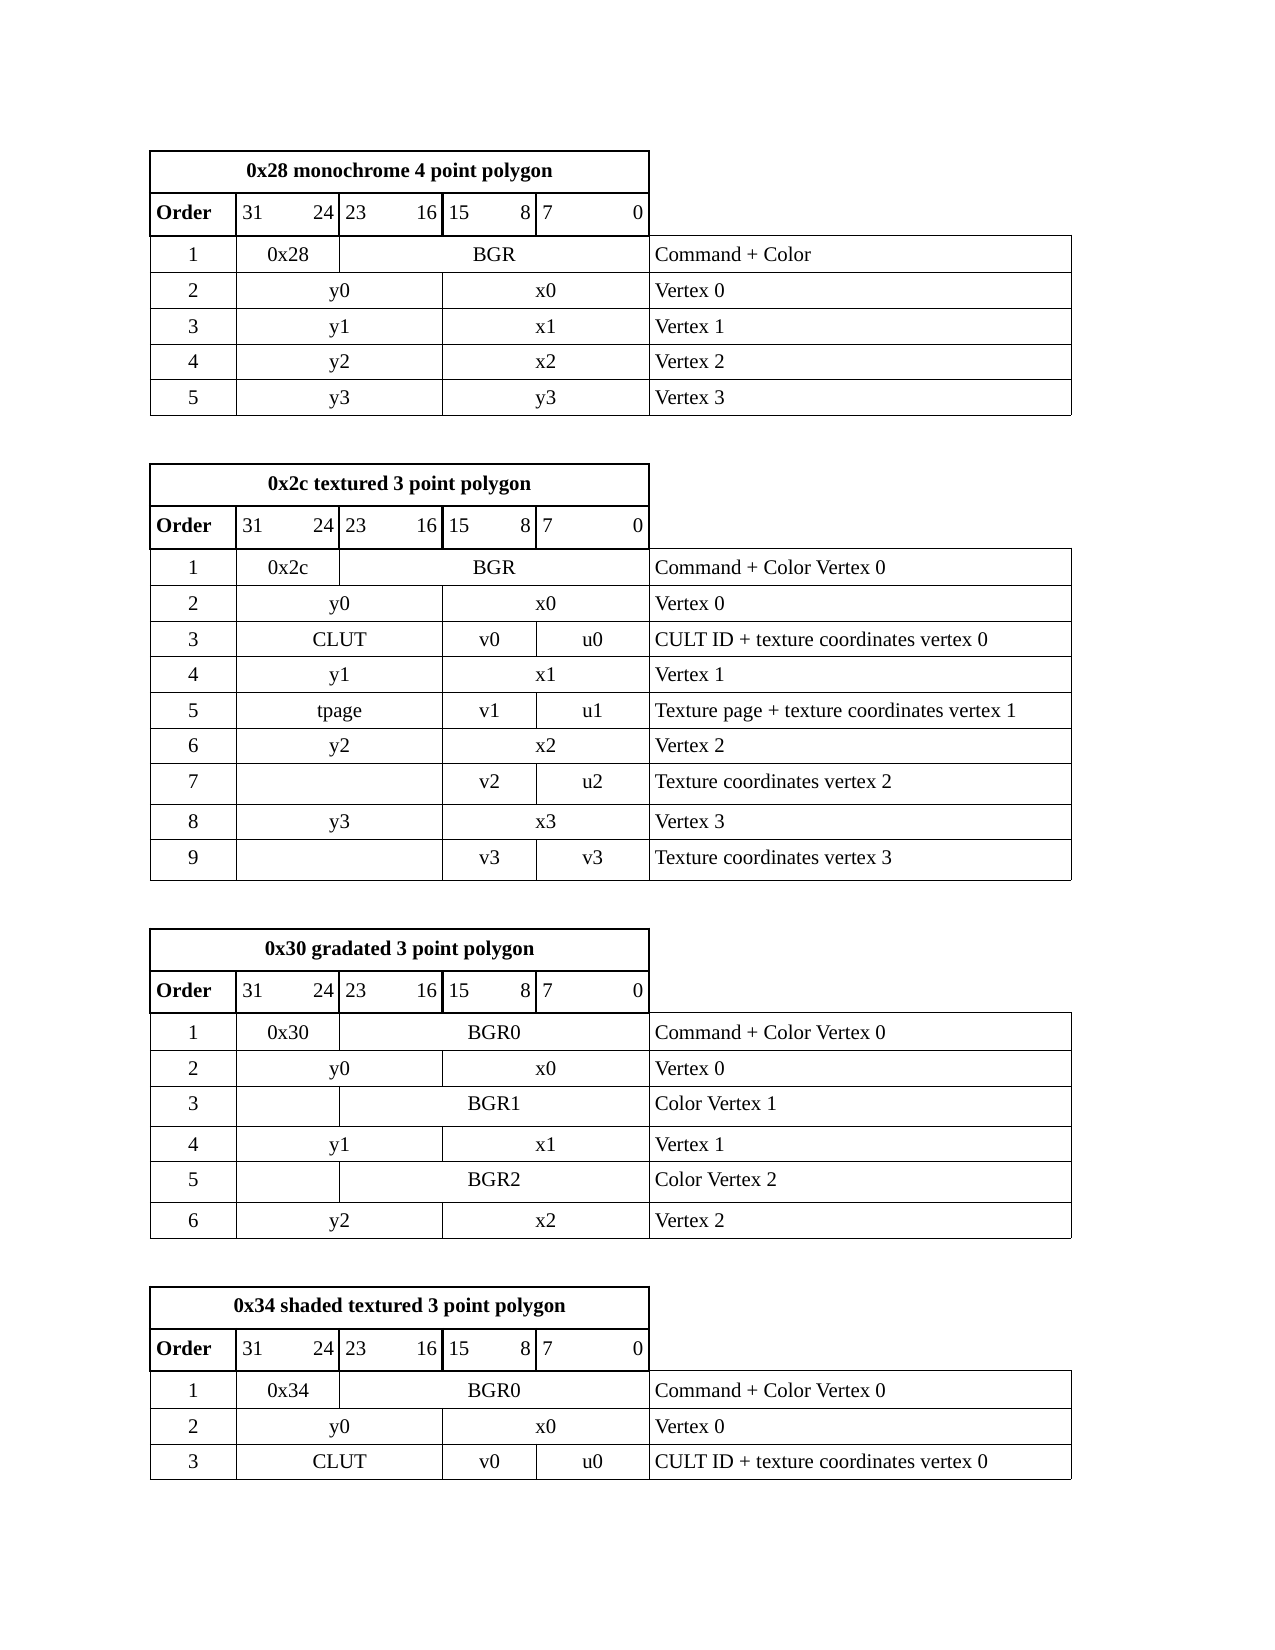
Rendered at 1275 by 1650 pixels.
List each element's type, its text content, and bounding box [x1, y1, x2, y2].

table_cell BGR0 [340, 1372, 649, 1408]
table_cell 0x2c [237, 550, 339, 585]
table_cell x0 [443, 1051, 649, 1086]
table_cell 4 [151, 345, 236, 379]
table_cell Vertex 2 [650, 729, 1071, 763]
table_cell 31 [237, 194, 283, 234]
table_cell 8 [151, 805, 236, 839]
table_cell Vertex 2 [650, 345, 1071, 379]
table_cell CLUT [237, 1445, 442, 1479]
table_cell Vertex 1 [650, 1127, 1071, 1161]
table_cell Order [151, 507, 235, 547]
table_cell y2 [237, 729, 442, 763]
table_cell CLUT [237, 622, 442, 656]
table_cell 1 [151, 550, 236, 585]
table_cell x1 [443, 1127, 649, 1161]
table_cell Order [151, 1330, 235, 1370]
table_cell x0 [443, 586, 649, 621]
table_cell v0 [443, 1445, 536, 1479]
table_cell v1 [443, 693, 536, 728]
table_cell x2 [443, 345, 649, 379]
table_cell x1 [443, 309, 649, 343]
table_cell Vertex 3 [650, 805, 1071, 839]
table_cell Command + Color Vertex 0 [650, 1013, 1071, 1050]
table_cell Order [151, 194, 235, 234]
table_cell 3 [151, 1087, 236, 1126]
table_cell 0 [593, 972, 648, 1012]
table_cell x3 [443, 805, 649, 839]
table_cell 16 [386, 507, 441, 547]
table_cell 23 [340, 972, 386, 1012]
table_cell 2 [151, 1409, 236, 1443]
table_cell y1 [237, 1127, 442, 1161]
table_cell 7 [537, 972, 592, 1012]
table_header [650, 928, 1071, 970]
table_cell 3 [151, 1445, 236, 1479]
table_cell 4 [151, 657, 236, 692]
table_cell 0 [593, 1330, 648, 1370]
table_cell Command + Color Vertex 0 [650, 1371, 1071, 1408]
table_cell x0 [443, 273, 649, 308]
table_cell 23 [340, 194, 396, 234]
table_cell [650, 505, 1071, 547]
table_cell 4 [151, 1127, 236, 1161]
table_cell v0 [443, 622, 536, 656]
table_cell [237, 1087, 339, 1126]
table_cell y1 [237, 309, 442, 343]
table_cell 8 [499, 194, 535, 234]
table_cell 0x28 [237, 237, 339, 272]
table_cell Vertex 1 [650, 657, 1071, 692]
table_cell 16 [396, 1330, 441, 1370]
table_cell 24 [283, 972, 338, 1012]
table_cell Command + Color Vertex 0 [650, 549, 1071, 585]
table_cell y3 [237, 805, 442, 839]
table_cell 6 [151, 1203, 236, 1237]
table_cell [237, 840, 442, 879]
table_cell 0x34 [237, 1372, 339, 1408]
table_cell 1 [151, 1014, 236, 1050]
table_cell CULT ID + texture coordinates vertex 0 [650, 1445, 1071, 1479]
table_cell 23 [340, 1330, 396, 1370]
table_cell 31 [237, 972, 283, 1012]
table_cell BGR0 [340, 1014, 649, 1050]
table_cell y0 [237, 1051, 442, 1086]
table_cell Texture coordinates vertex 2 [650, 764, 1071, 803]
table_header [650, 1286, 1071, 1328]
table_header [650, 150, 1071, 192]
table_cell BGR [340, 550, 649, 585]
table_cell x2 [443, 729, 649, 763]
table_cell 7 [537, 1330, 592, 1370]
table_cell 8 [489, 1330, 535, 1370]
table_cell 3 [151, 622, 236, 656]
table_cell 5 [151, 693, 236, 728]
table_cell 0 [593, 507, 648, 547]
table_cell 24 [283, 1330, 338, 1370]
table_cell Vertex 3 [650, 380, 1071, 415]
table_cell 5 [151, 1162, 236, 1202]
table_cell 23 [340, 507, 386, 547]
table_cell [650, 192, 1071, 234]
table_cell x1 [443, 657, 649, 692]
table_cell BGR1 [340, 1087, 649, 1126]
table_cell Color Vertex 2 [650, 1162, 1071, 1202]
table_cell v2 [443, 764, 536, 803]
table_cell u0 [537, 622, 649, 656]
table_cell 15 [444, 972, 489, 1012]
table_cell tpage [237, 693, 442, 728]
table_cell Vertex 0 [650, 1051, 1071, 1086]
table_cell 31 [237, 507, 283, 547]
table_cell 2 [151, 1051, 236, 1086]
table_cell [237, 764, 442, 803]
table_cell 0 [593, 194, 648, 234]
table_cell 0x30 [237, 1014, 339, 1050]
table_cell y3 [443, 380, 649, 415]
table_cell 6 [151, 729, 236, 763]
table_cell y0 [237, 1409, 442, 1443]
table_cell 2 [151, 273, 236, 308]
table_cell [650, 1328, 1071, 1370]
table_cell y0 [237, 586, 442, 621]
table_cell Texture coordinates vertex 3 [650, 840, 1071, 879]
table_cell 15 [444, 1330, 489, 1370]
table_cell 5 [151, 380, 236, 415]
table_cell 7 [537, 194, 592, 234]
table_cell y3 [237, 380, 442, 415]
table_cell Vertex 0 [650, 273, 1071, 308]
table_cell Order [151, 972, 235, 1012]
table_cell 15 [444, 507, 489, 547]
table_header 0x2c textured 3 point polygon [151, 465, 648, 505]
table_header 0x30 gradated 3 point polygon [151, 930, 648, 970]
table_cell y2 [237, 1203, 442, 1237]
table_cell 1 [151, 1372, 236, 1408]
table_cell 16 [386, 972, 441, 1012]
table_cell 9 [151, 840, 236, 879]
table_cell 24 [283, 194, 338, 234]
table_cell Vertex 0 [650, 586, 1071, 621]
table_header 0x34 shaded textured 3 point polygon [151, 1288, 648, 1328]
table_cell 7 [537, 507, 592, 547]
table_cell 8 [489, 972, 535, 1012]
table_cell Texture page + texture coordinates vertex 1 [650, 693, 1071, 728]
table_cell u0 [537, 1445, 649, 1479]
table_cell y0 [237, 273, 442, 308]
table_cell u2 [537, 764, 649, 803]
table_cell 1 [151, 237, 236, 272]
table_cell [650, 970, 1071, 1012]
table_cell u1 [537, 693, 649, 728]
table_cell x2 [443, 1203, 649, 1237]
table_cell Vertex 2 [650, 1203, 1071, 1237]
table_cell v3 [443, 840, 536, 879]
table_cell Vertex 1 [650, 309, 1071, 343]
table_cell Vertex 0 [650, 1409, 1071, 1443]
table_cell 2 [151, 586, 236, 621]
table_cell 7 [151, 764, 236, 803]
table_cell 3 [151, 309, 236, 343]
table_cell CULT ID + texture coordinates vertex 0 [650, 622, 1071, 656]
table_cell 16 [396, 194, 441, 234]
table_cell 15 [444, 194, 499, 234]
table_cell y1 [237, 657, 442, 692]
table_cell 24 [283, 507, 338, 547]
table_cell Command + Color [650, 236, 1071, 272]
table_cell [237, 1162, 339, 1202]
table_cell 8 [489, 507, 535, 547]
table_header 0x28 monochrome 4 point polygon [151, 152, 648, 192]
table_cell y2 [237, 345, 442, 379]
table_cell BGR2 [340, 1162, 649, 1202]
table_header [650, 463, 1071, 505]
table_cell BGR [340, 237, 649, 272]
table_cell 31 [237, 1330, 283, 1370]
table_cell Color Vertex 1 [650, 1087, 1071, 1126]
table_cell x0 [443, 1409, 649, 1443]
table_cell v3 [537, 840, 649, 879]
